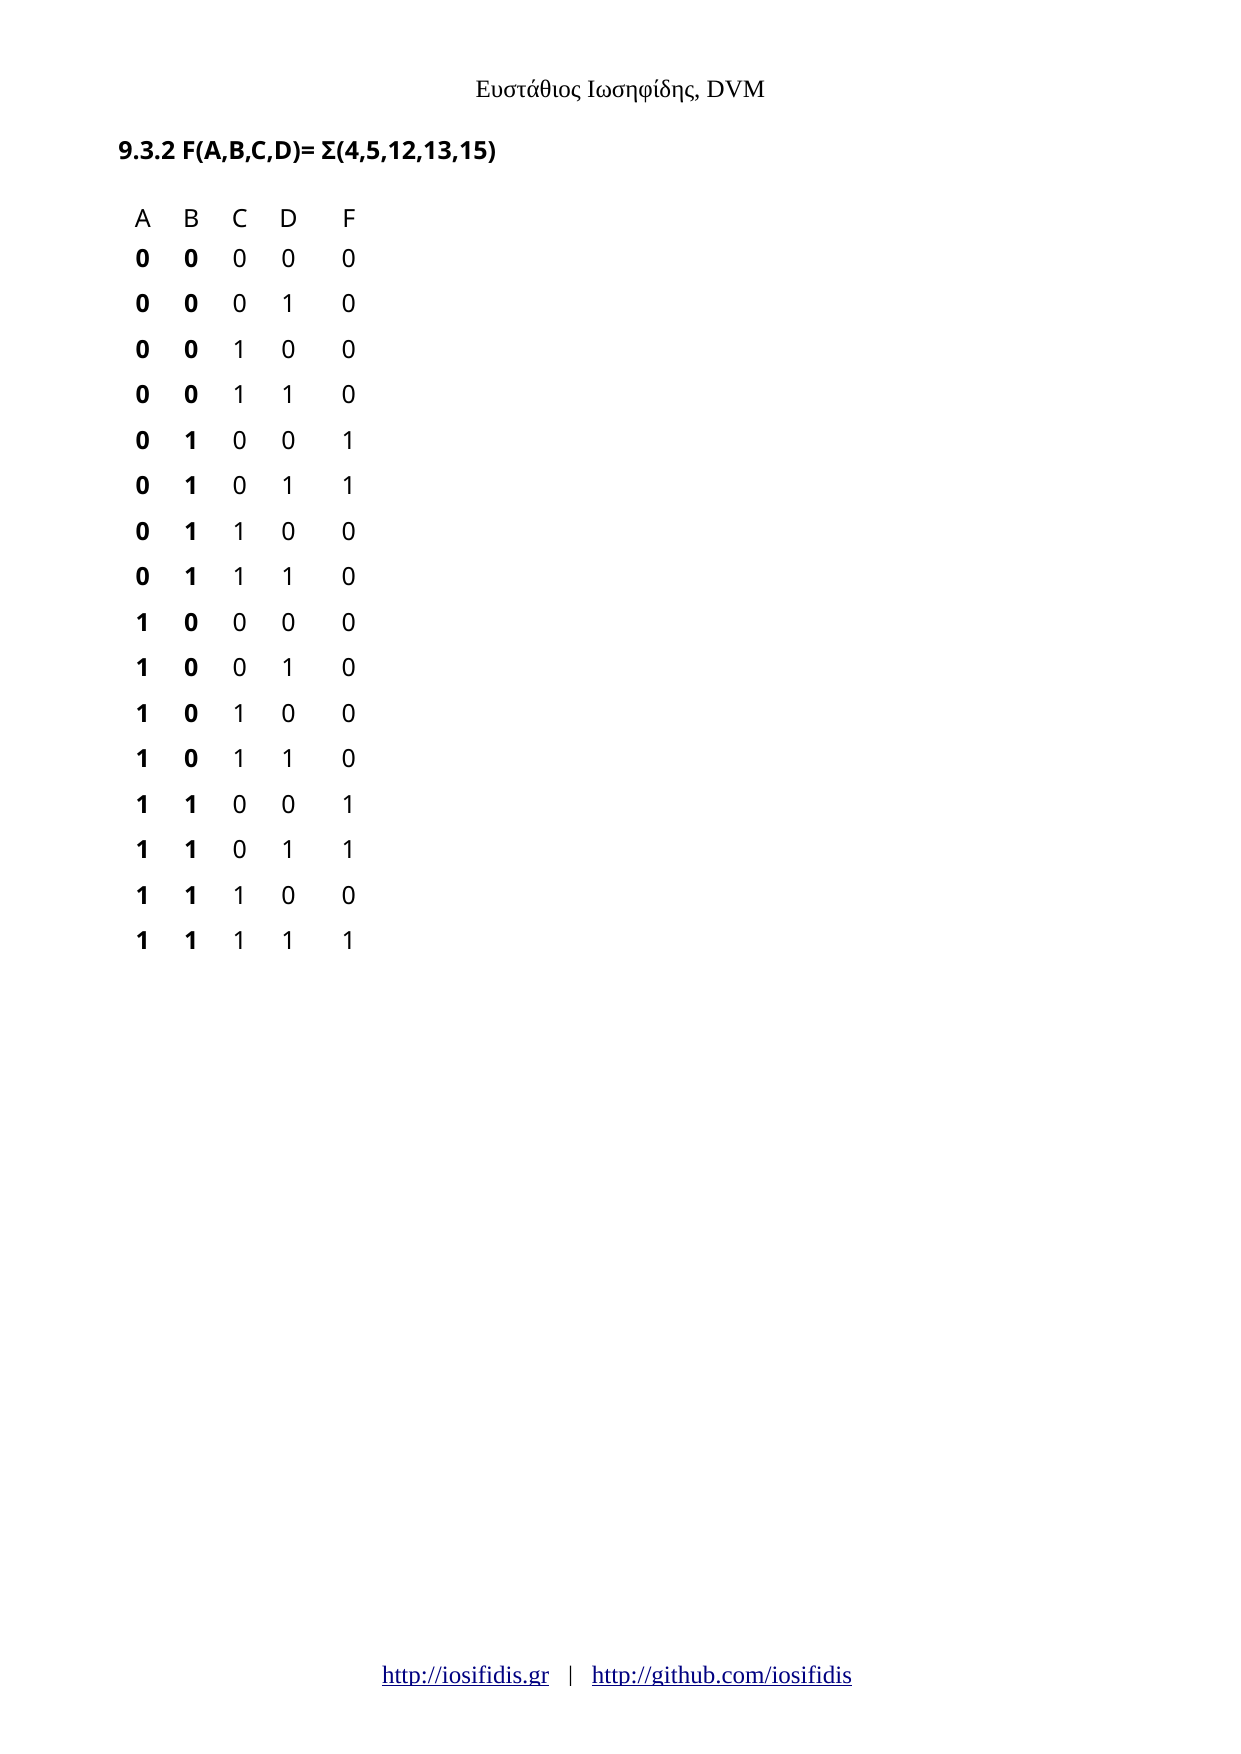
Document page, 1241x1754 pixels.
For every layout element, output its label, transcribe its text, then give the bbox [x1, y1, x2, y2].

table_cell 0 [313, 735, 384, 781]
table_cell 1 [264, 371, 312, 417]
table_cell 0 [167, 690, 215, 735]
table_cell 0 [264, 599, 312, 644]
table_cell 1 [215, 872, 264, 917]
table_cell 0 [118, 371, 167, 417]
table_cell 1 [167, 826, 215, 872]
table_cell 1 [167, 462, 215, 508]
table_cell 0 [118, 462, 167, 508]
table_cell 1 [215, 508, 264, 553]
table_cell 0 [264, 872, 312, 917]
table_cell 0 [167, 644, 215, 690]
table_cell 1 [167, 917, 215, 963]
table_header [118, 166, 419, 963]
table_cell 1 [215, 917, 264, 963]
table_cell 1 [118, 872, 167, 917]
table_cell 0 [313, 371, 384, 417]
table_cell 1 [167, 872, 215, 917]
table_cell 1 [264, 917, 312, 963]
table_cell 1 [264, 735, 312, 781]
table_cell 1 [167, 417, 215, 462]
table_cell 0 [215, 280, 264, 326]
table_cell 1 [264, 553, 312, 599]
table_cell 0 [215, 826, 264, 872]
table_cell 0 [264, 326, 312, 371]
table_cell 1 [215, 553, 264, 599]
table_cell 0 [167, 280, 215, 326]
table_cell 1 [167, 781, 215, 826]
table_cell 0 [313, 280, 384, 326]
table_cell 1 [167, 508, 215, 553]
table_header C [215, 200, 264, 234]
table_cell 0 [215, 417, 264, 462]
table_header [419, 166, 1122, 963]
table_cell 1 [264, 826, 312, 872]
table_cell 0 [215, 462, 264, 508]
table_cell 0 [215, 599, 264, 644]
table_cell 0 [167, 735, 215, 781]
table_cell 0 [167, 235, 215, 280]
table_cell 1 [313, 417, 384, 462]
table_cell 0 [215, 644, 264, 690]
table_cell 1 [264, 462, 312, 508]
table_cell 1 [215, 371, 264, 417]
table_cell 0 [215, 235, 264, 280]
table_cell 1 [118, 690, 167, 735]
table_cell 0 [264, 781, 312, 826]
table_cell 1 [215, 735, 264, 781]
table_cell 1 [313, 826, 384, 872]
table_cell 0 [118, 508, 167, 553]
table_cell 1 [264, 280, 312, 326]
table_cell 1 [118, 781, 167, 826]
table_cell 1 [167, 553, 215, 599]
table_cell 0 [118, 235, 167, 280]
table_cell 0 [264, 508, 312, 553]
table_cell 0 [264, 235, 312, 280]
table_cell 1 [118, 599, 167, 644]
table_header D [264, 200, 312, 234]
table_cell 0 [313, 690, 384, 735]
table_header B [167, 200, 215, 234]
table_cell 0 [167, 326, 215, 371]
table_cell 1 [118, 644, 167, 690]
table_cell 0 [313, 508, 384, 553]
table_cell 0 [118, 417, 167, 462]
table_cell 0 [167, 371, 215, 417]
table_cell 1 [313, 781, 384, 826]
table_cell 1 [215, 690, 264, 735]
table_header A [118, 200, 167, 234]
table_cell 1 [118, 826, 167, 872]
table_cell 0 [118, 553, 167, 599]
table_cell 0 [313, 872, 384, 917]
table_cell 0 [313, 599, 384, 644]
table_cell 0 [167, 599, 215, 644]
table_header F [313, 200, 384, 234]
table_cell 0 [118, 280, 167, 326]
table_cell 1 [313, 917, 384, 963]
table_cell 0 [313, 235, 384, 280]
table_cell 0 [118, 326, 167, 371]
table_cell 0 [313, 644, 384, 690]
table_cell 1 [215, 326, 264, 371]
table_cell 1 [118, 917, 167, 963]
table_cell 0 [313, 326, 384, 371]
table_cell 1 [264, 644, 312, 690]
text 9.3.2 F(A,B,C,D)= Σ(4,5,12,13,15) [118, 132, 1122, 166]
table_cell 1 [313, 462, 384, 508]
table_cell 0 [215, 781, 264, 826]
table_cell 0 [264, 690, 312, 735]
table_cell 0 [264, 417, 312, 462]
table_cell 0 [313, 553, 384, 599]
table_cell 1 [118, 735, 167, 781]
